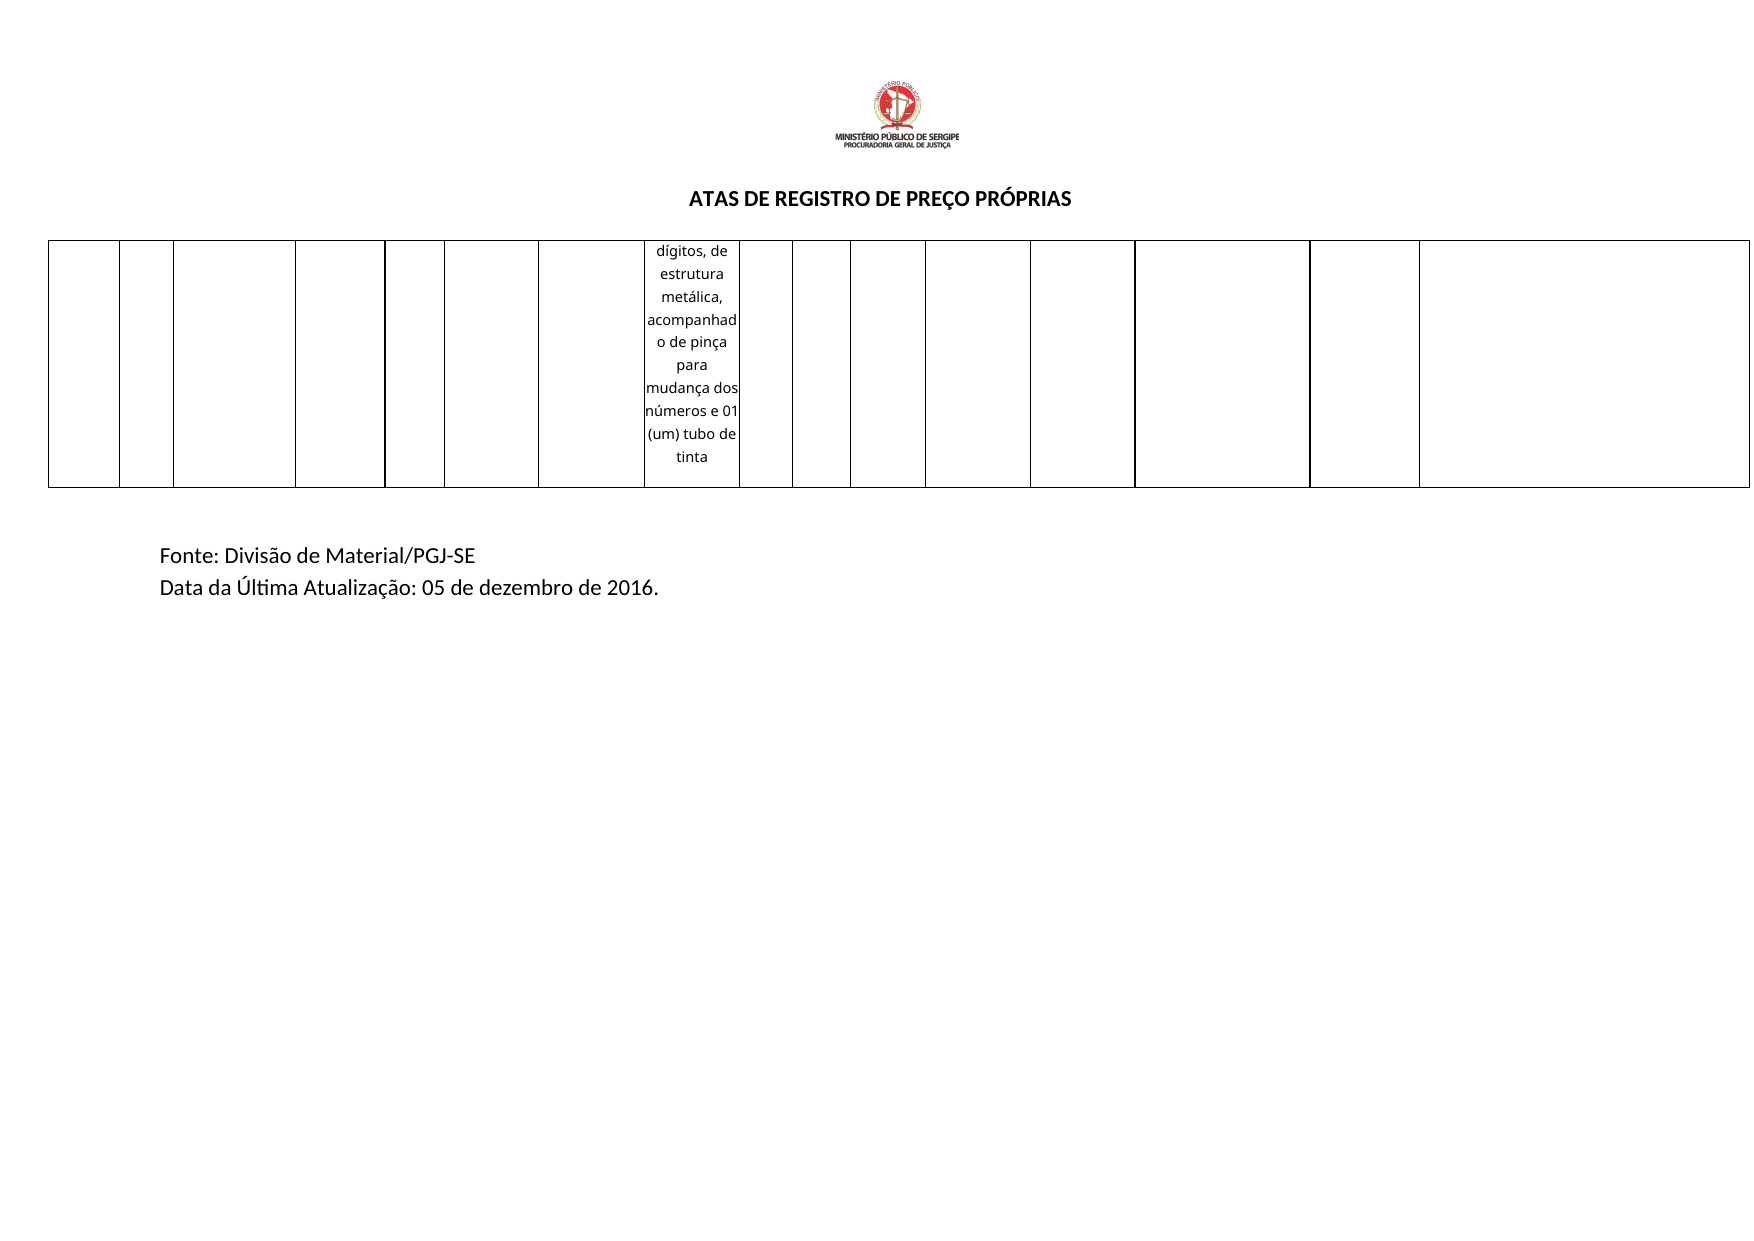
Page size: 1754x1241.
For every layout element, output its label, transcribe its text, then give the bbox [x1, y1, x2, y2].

text Fonte: Divisão de Material/PGJ-SE Data da Última Atualização: 05 de dezembro de 2016. [159, 541, 1606, 601]
table_cell [926, 241, 1030, 487]
table_cell [386, 241, 444, 487]
table_cell [445, 241, 538, 487]
table_cell [851, 241, 925, 487]
table_cell [1420, 241, 1749, 487]
table_cell [174, 241, 295, 487]
table_cell [539, 241, 644, 487]
table_cell [740, 241, 792, 487]
picture [835, 81, 959, 149]
table_cell [1311, 241, 1419, 487]
table_cell [1031, 241, 1134, 487]
table_cell [793, 241, 850, 487]
table_cell [296, 241, 384, 487]
table_cell dígitos, de estrutura metálica, acompanhado de pinça para mudança dos números e 01 (um) tubo de tinta [645, 241, 739, 487]
table_cell [120, 241, 173, 487]
table_cell [49, 241, 119, 487]
table_cell [1136, 241, 1309, 487]
